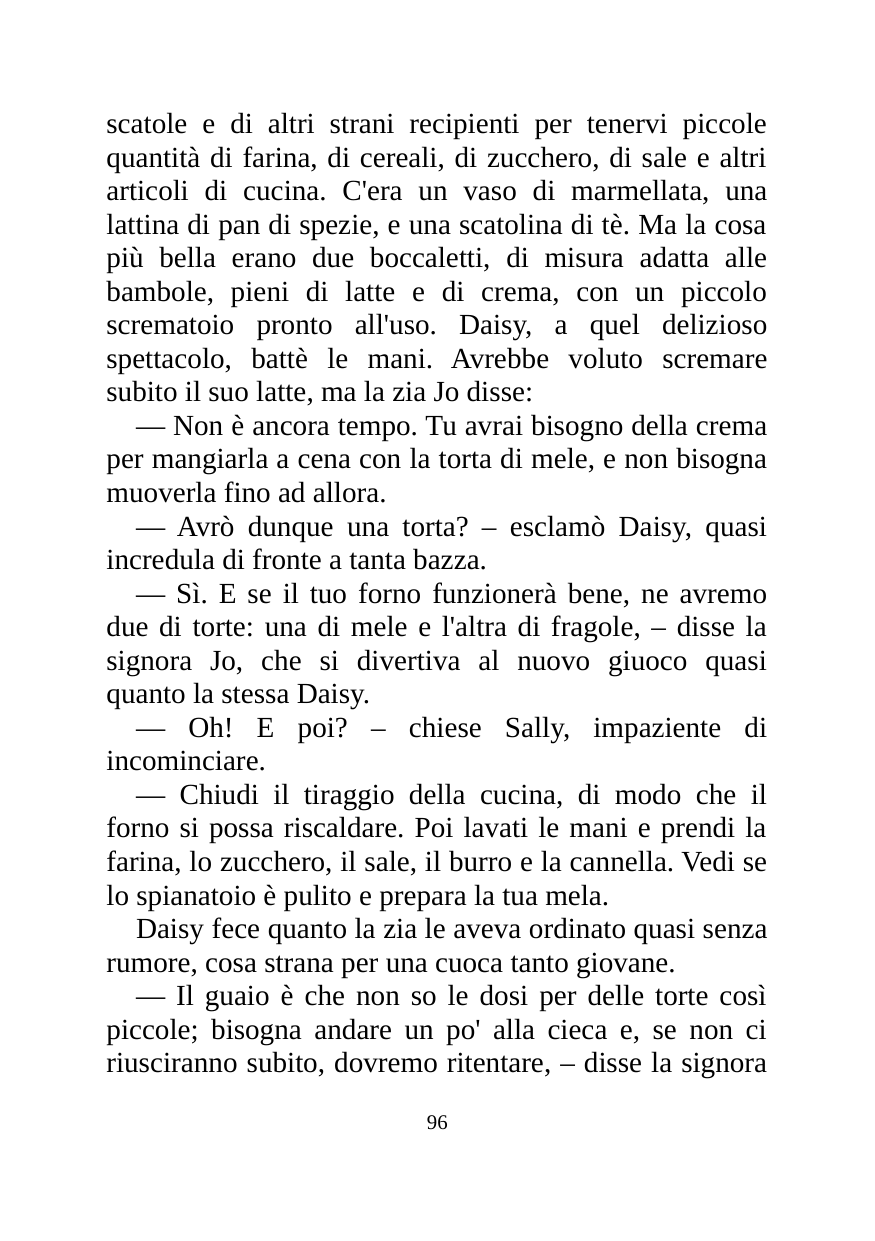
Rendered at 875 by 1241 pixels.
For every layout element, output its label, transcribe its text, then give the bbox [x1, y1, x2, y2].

text — Sì. E se il tuo forno funzionerà bene, ne avremo due di torte: una di mele e l'altra di fragole, – disse la signora Jo, che si divertiva al nuovo giuoco quasi quanto la stessa Daisy. [106, 576, 768, 710]
text — Oh! E poi? – chiese Sally, impaziente di incominciare. [106, 710, 768, 777]
text — Avrò dunque una torta? – esclamò Daisy, quasi incredula di fronte a tanta bazza. [106, 509, 768, 576]
text — Il guaio è che non so le dosi per delle torte così piccole; bisogna andare un po' alla cieca e, se non ci riusciranno subito, dovremo ritentare, – disse la signora [106, 978, 768, 1079]
text Daisy fece quanto la zia le aveva ordinato quasi senza rumore, cosa strana per una cuoca tanto giovane. [106, 911, 768, 978]
text — Non è ancora tempo. Tu avrai bisogno della crema per mangiarla a cena con la torta di mele, e non bisogna muoverla fino ad allora. [106, 408, 768, 509]
text scatole e di altri strani recipienti per tenervi piccole quantità di farina, di cereali, di zucchero, di sale e altri articoli di cucina. C'era un vaso di marmellata, una lattina di pan di spezie, e una scatolina di tè. Ma la cosa più bella erano due boccaletti, di misura adatta alle bambole, pieni di latte e di crema, con un piccolo scrematoio pronto all'uso. Daisy, a quel delizioso spettacolo, battè le mani. Avrebbe voluto scremare subito il suo latte, ma la zia Jo disse: [106, 106, 768, 408]
text — Chiudi il tiraggio della cucina, di modo che il forno si possa riscaldare. Poi lavati le mani e prendi la farina, lo zucchero, il sale, il burro e la cannella. Vedi se lo spianatoio è pulito e prepara la tua mela. [106, 777, 768, 911]
